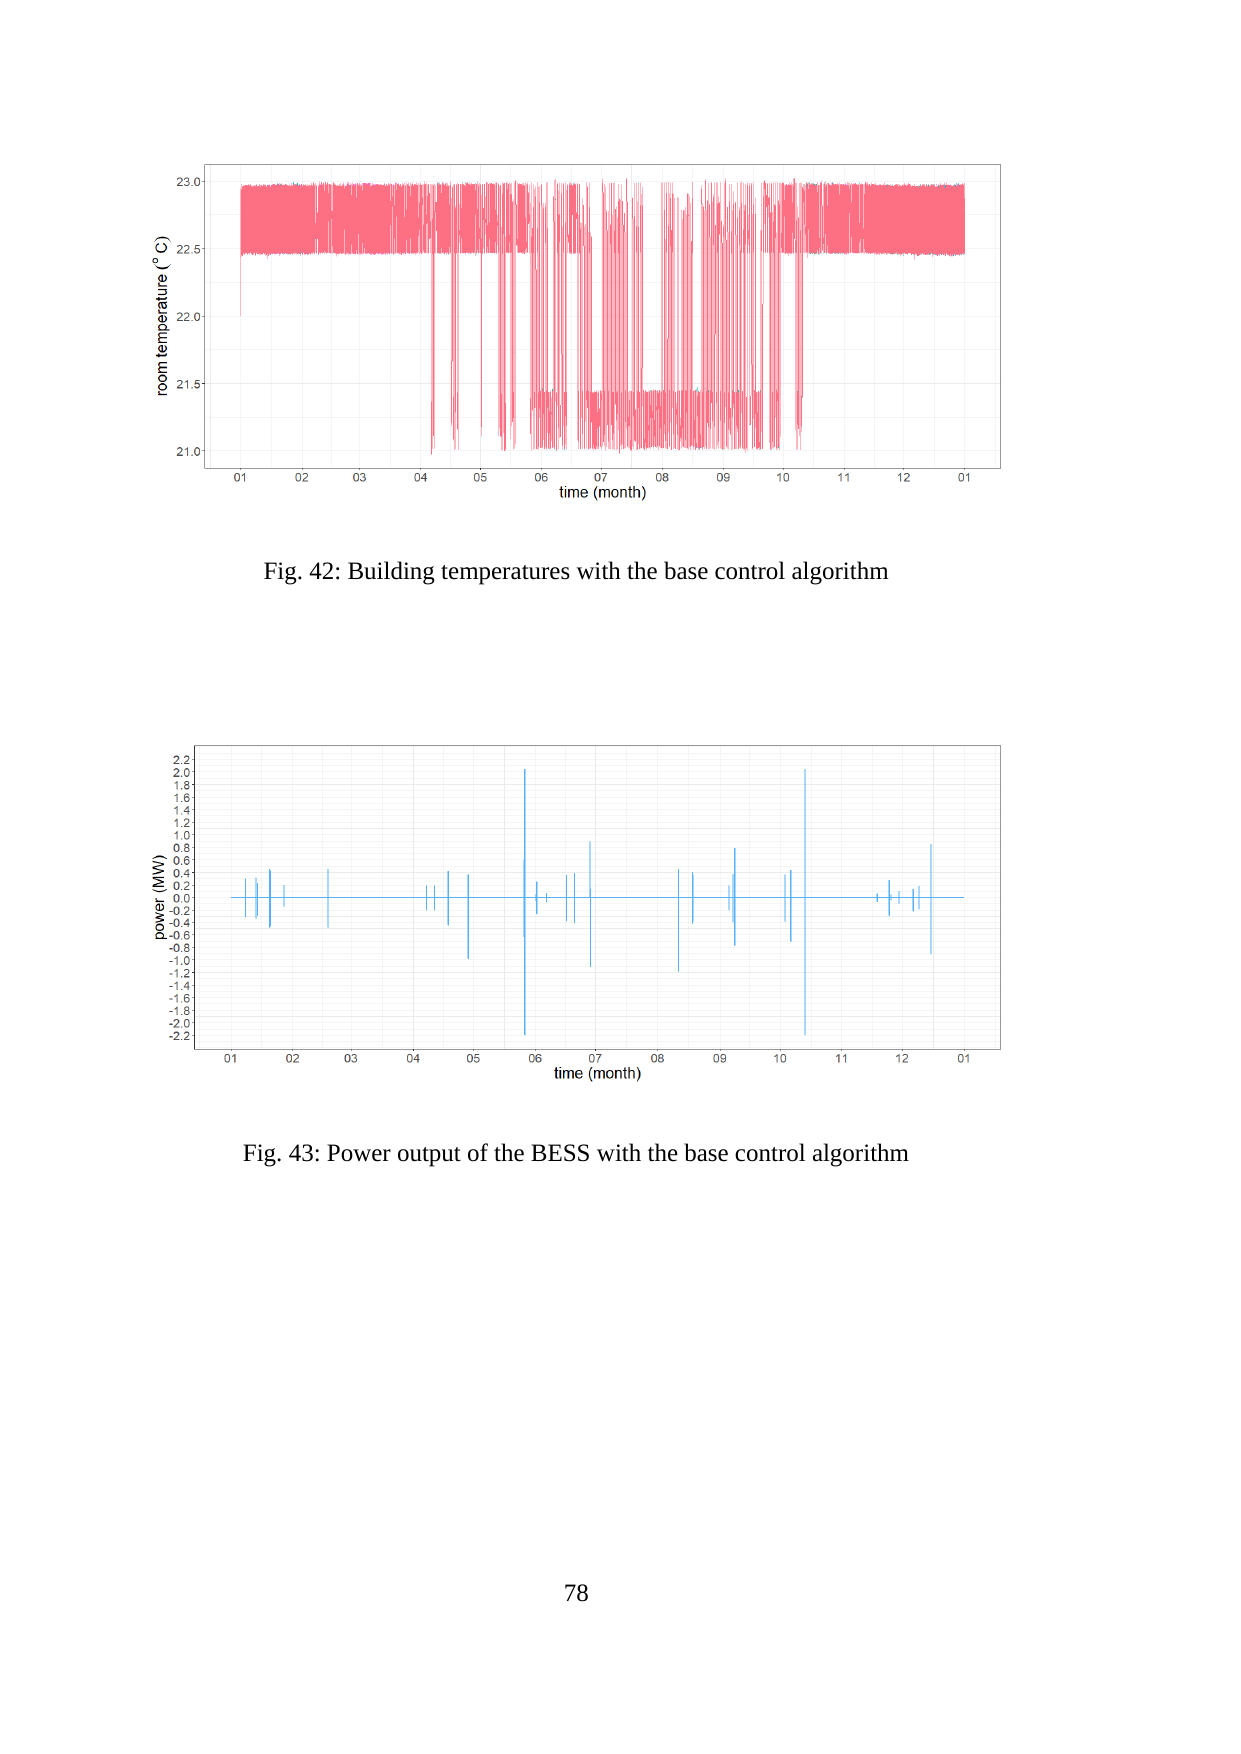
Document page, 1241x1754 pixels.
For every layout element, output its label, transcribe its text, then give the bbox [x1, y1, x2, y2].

text Fig. 43: Power output of the BESS with the base control algorithm [148, 1138, 1004, 1167]
picture [147, 160, 1005, 503]
picture [147, 741, 1005, 1084]
text Fig. 42: Building temperatures with the base control algorithm [148, 556, 1004, 585]
